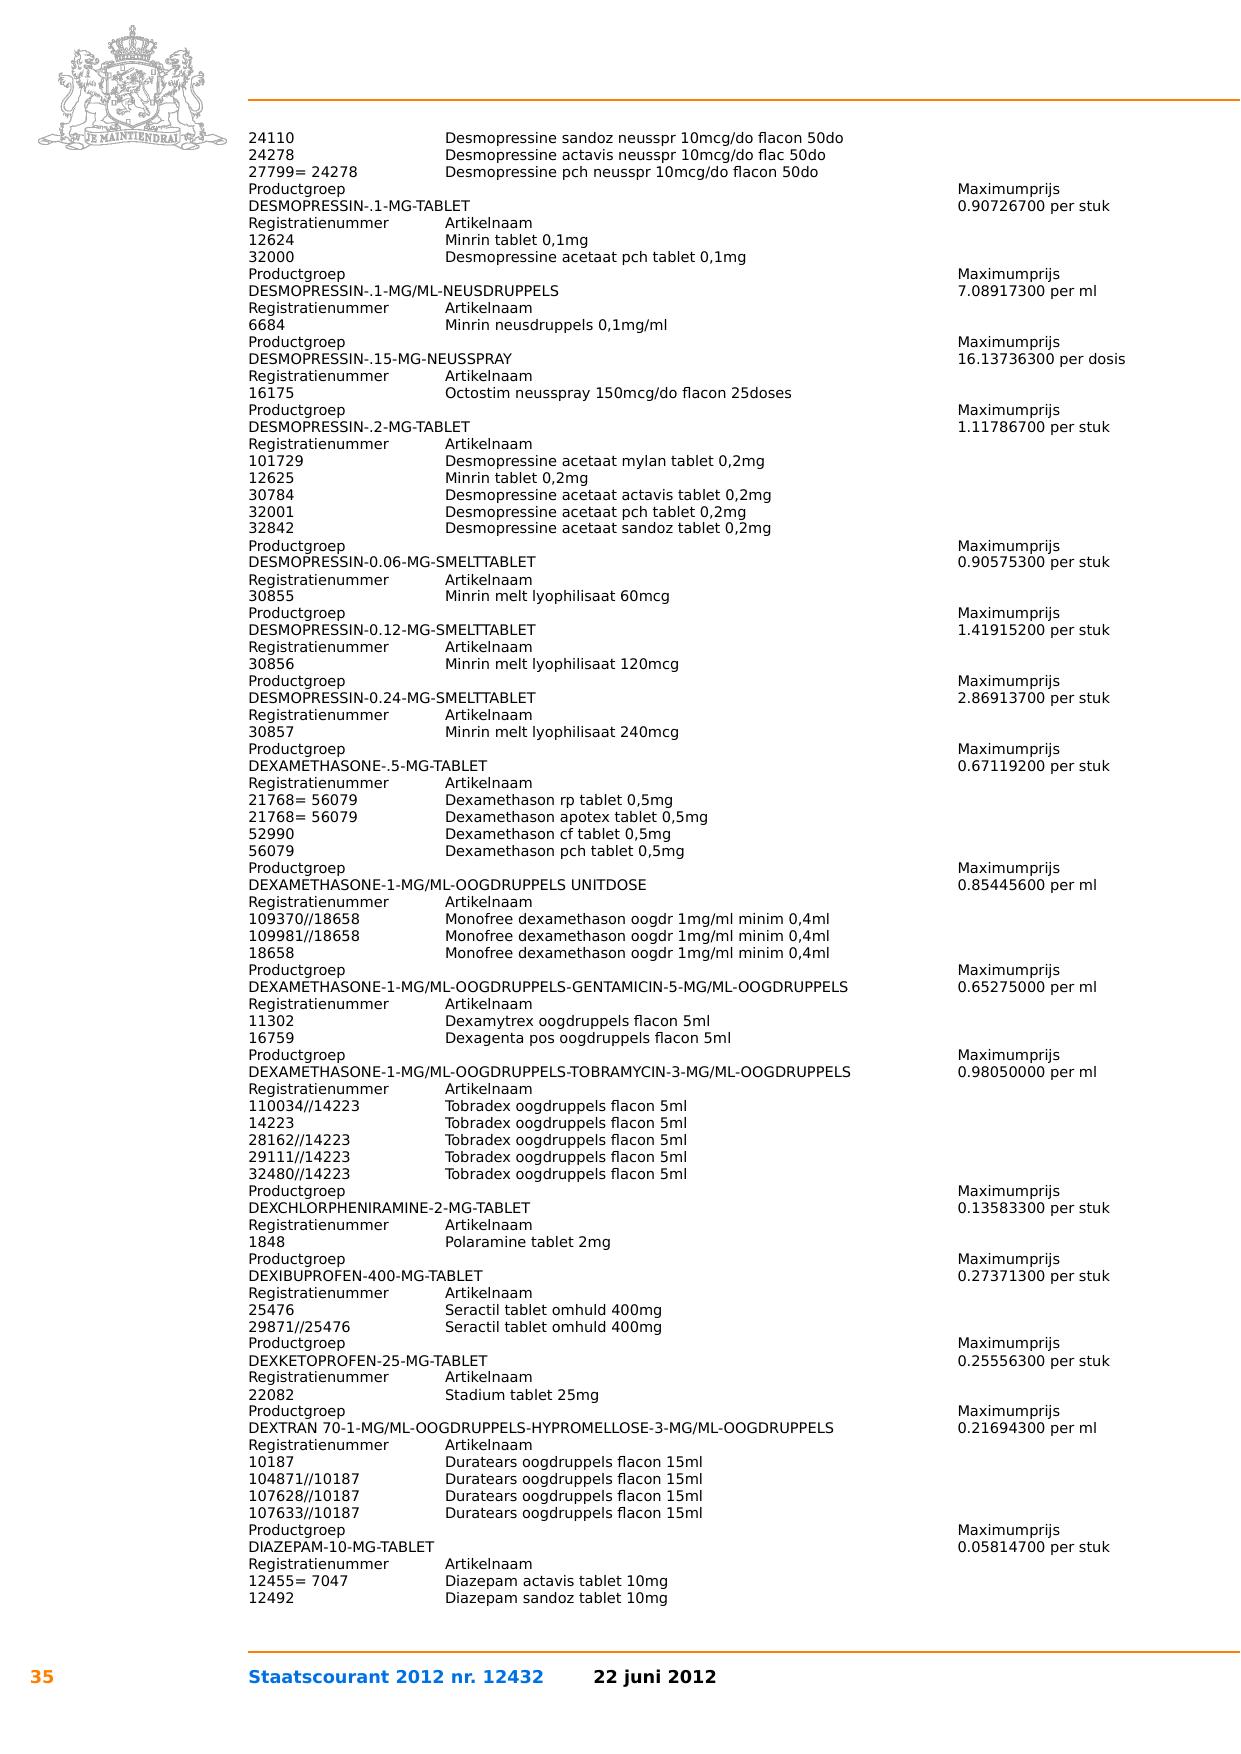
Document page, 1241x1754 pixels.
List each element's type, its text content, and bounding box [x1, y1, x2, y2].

table_cell 25476 [248, 1301, 439, 1318]
table_cell 110034//14223 [248, 1098, 439, 1115]
table_cell 12625 [248, 470, 439, 486]
table_cell [439, 741, 951, 758]
table_cell 30857 [248, 724, 439, 741]
table_cell 107633//10187 [248, 1505, 439, 1522]
table_cell [951, 809, 1163, 826]
table_cell DESMOPRESSIN-0.12-MG-SMELTTABLET [248, 622, 951, 639]
table_cell [951, 775, 1163, 792]
table_cell 56079 [248, 843, 439, 860]
table_cell [951, 368, 1163, 384]
table_cell Dexamethason cf tablet 0,5mg [439, 826, 951, 843]
table_cell Registratienummer [248, 1081, 439, 1098]
table_cell Minrin tablet 0,1mg [439, 232, 951, 249]
table_cell [951, 1149, 1163, 1166]
table_cell DESMOPRESSIN-.2-MG-TABLET [248, 419, 951, 436]
table_cell 10187 [248, 1454, 439, 1471]
table_cell 11302 [248, 1013, 439, 1030]
table_cell 7.08917300 per ml [951, 283, 1163, 300]
table_cell 0.21694300 per ml [951, 1420, 1163, 1437]
table_cell 6684 [248, 317, 439, 334]
table_cell 27799= 24278 [248, 164, 439, 181]
table_cell [951, 639, 1163, 656]
table_cell Tobradex oogdruppels flacon 5ml [439, 1166, 951, 1183]
table_cell 1.41915200 per stuk [951, 622, 1163, 639]
table_cell [951, 1386, 1163, 1403]
table_cell Maximumprijs [951, 334, 1163, 351]
table_cell Dexamethason apotex tablet 0,5mg [439, 809, 951, 826]
table_cell Dexamytrex oogdruppels flacon 5ml [439, 1013, 951, 1030]
table_cell Seractil tablet omhuld 400mg [439, 1319, 951, 1335]
table_cell [951, 656, 1163, 673]
table_cell [951, 300, 1163, 317]
table_cell Stadium tablet 25mg [439, 1386, 951, 1403]
table_cell DEXAMETHASONE-1-MG/ML-OOGDRUPPELS-GENTAMICIN-5-MG/ML-OOGDRUPPELS [248, 979, 951, 996]
table_cell [951, 1573, 1163, 1590]
table_cell Maximumprijs [951, 1047, 1163, 1064]
table_cell 0.85445600 per ml [951, 877, 1163, 894]
table_cell Registratienummer [248, 215, 439, 232]
table_cell [439, 1522, 951, 1539]
table_cell 29111//14223 [248, 1149, 439, 1166]
table_cell 32000 [248, 249, 439, 266]
table_cell Productgroep [248, 181, 439, 198]
table_cell 16175 [248, 385, 439, 402]
table_cell Registratienummer [248, 1285, 439, 1301]
table_cell [951, 1013, 1163, 1030]
table_cell [951, 1488, 1163, 1505]
table_cell Productgroep [248, 334, 439, 351]
table_cell DEXAMETHASONE-1-MG/ML-OOGDRUPPELS-TOBRAMYCIN-3-MG/ML-OOGDRUPPELS [248, 1064, 951, 1081]
table_cell Artikelnaam [439, 996, 951, 1013]
table_cell [951, 1437, 1163, 1454]
table_cell Minrin melt lyophilisaat 120mcg [439, 656, 951, 673]
table_cell Artikelnaam [439, 1285, 951, 1301]
table_cell [439, 266, 951, 283]
table_cell 32842 [248, 520, 439, 537]
table_cell [439, 181, 951, 198]
table_cell Artikelnaam [439, 1081, 951, 1098]
table_cell [439, 1047, 951, 1064]
table_cell DEXIBUPROFEN-400-MG-TABLET [248, 1268, 951, 1284]
table_cell [439, 860, 951, 877]
table_cell 28162//14223 [248, 1132, 439, 1149]
table_cell [439, 1183, 951, 1199]
table_cell 12492 [248, 1590, 439, 1607]
table_cell Duratears oogdruppels flacon 15ml [439, 1454, 951, 1471]
table_cell Registratienummer [248, 996, 439, 1013]
table_cell 14223 [248, 1115, 439, 1132]
table_cell [951, 385, 1163, 402]
table_cell [951, 470, 1163, 486]
table_cell Maximumprijs [951, 266, 1163, 283]
table_cell Maximumprijs [951, 181, 1163, 198]
table_cell [951, 147, 1163, 164]
table_cell [951, 317, 1163, 334]
table_cell [951, 724, 1163, 741]
table_cell 1848 [248, 1234, 439, 1251]
table_cell [439, 334, 951, 351]
table_cell Duratears oogdruppels flacon 15ml [439, 1505, 951, 1522]
table_cell Tobradex oogdruppels flacon 5ml [439, 1149, 951, 1166]
table_cell Monofree dexamethason oogdr 1mg/ml minim 0,4ml [439, 928, 951, 945]
table_cell [951, 520, 1163, 537]
table_cell [951, 249, 1163, 266]
table_cell [951, 1081, 1163, 1098]
table_cell [951, 436, 1163, 452]
table_cell 104871//10187 [248, 1471, 439, 1488]
table_cell Artikelnaam [439, 707, 951, 724]
table_cell [951, 894, 1163, 911]
table_cell [951, 1301, 1163, 1318]
table_cell Diazepam actavis tablet 10mg [439, 1573, 951, 1590]
table_cell 107628//10187 [248, 1488, 439, 1505]
table_cell [439, 962, 951, 979]
table_cell Artikelnaam [439, 775, 951, 792]
table_cell Monofree dexamethason oogdr 1mg/ml minim 0,4ml [439, 911, 951, 928]
table_cell Artikelnaam [439, 215, 951, 232]
table_cell 0.27371300 per stuk [951, 1268, 1163, 1284]
table_cell [439, 605, 951, 622]
table_cell [951, 1166, 1163, 1183]
table_cell Artikelnaam [439, 436, 951, 452]
table_cell DEXKETOPROFEN-25-MG-TABLET [248, 1353, 951, 1369]
table_cell [439, 1251, 951, 1267]
table_cell 52990 [248, 826, 439, 843]
table_cell Productgroep [248, 1047, 439, 1064]
table_cell Artikelnaam [439, 1556, 951, 1573]
table_cell DESMOPRESSIN-.15-MG-NEUSSPRAY [248, 351, 951, 368]
table_cell [951, 1319, 1163, 1335]
table_cell Dexamethason rp tablet 0,5mg [439, 792, 951, 809]
table_cell [951, 1454, 1163, 1471]
table_cell Duratears oogdruppels flacon 15ml [439, 1471, 951, 1488]
table_cell Desmopressine actavis neusspr 10mcg/do flac 50do [439, 147, 951, 164]
table_cell Tobradex oogdruppels flacon 5ml [439, 1132, 951, 1149]
table_cell [951, 453, 1163, 469]
table_cell 0.90575300 per stuk [951, 554, 1163, 571]
table_cell DESMOPRESSIN-.1-MG-TABLET [248, 198, 951, 215]
table_cell Registratienummer [248, 571, 439, 588]
table_cell 0.13583300 per stuk [951, 1200, 1163, 1217]
table_cell Productgroep [248, 673, 439, 690]
table_cell Seractil tablet omhuld 400mg [439, 1301, 951, 1318]
table_cell Desmopressine acetaat mylan tablet 0,2mg [439, 453, 951, 469]
table_cell Productgroep [248, 741, 439, 758]
table_cell Maximumprijs [951, 741, 1163, 758]
table_cell [951, 1556, 1163, 1573]
table_cell Productgroep [248, 860, 439, 877]
table_cell 16.13736300 per dosis [951, 351, 1163, 368]
table_cell 16759 [248, 1030, 439, 1047]
table_cell Desmopressine acetaat actavis tablet 0,2mg [439, 486, 951, 503]
table_cell 24278 [248, 147, 439, 164]
table_cell 12455= 7047 [248, 1573, 439, 1590]
table_cell 30856 [248, 656, 439, 673]
table_cell Monofree dexamethason oogdr 1mg/ml minim 0,4ml [439, 945, 951, 962]
table_cell [951, 1590, 1163, 1607]
table_cell Polaramine tablet 2mg [439, 1234, 951, 1251]
table_cell 109981//18658 [248, 928, 439, 945]
table_cell 21768= 56079 [248, 792, 439, 809]
table_cell Productgroep [248, 1403, 439, 1420]
table_cell Registratienummer [248, 775, 439, 792]
table_cell Desmopressine pch neusspr 10mcg/do flacon 50do [439, 164, 951, 181]
table_cell [951, 1505, 1163, 1522]
table_cell [951, 164, 1163, 181]
table_cell 32001 [248, 504, 439, 520]
table_cell Productgroep [248, 266, 439, 283]
table_cell DEXTRAN 70-1-MG/ML-OOGDRUPPELS-HYPROMELLOSE-3-MG/ML-OOGDRUPPELS [248, 1420, 951, 1437]
table_cell [951, 571, 1163, 588]
table_cell [951, 588, 1163, 605]
table_cell Minrin neusdruppels 0,1mg/ml [439, 317, 951, 334]
table_cell 0.65275000 per ml [951, 979, 1163, 996]
table_cell Productgroep [248, 1522, 439, 1539]
table_cell [439, 1335, 951, 1352]
table_cell Dexagenta pos oogdruppels flacon 5ml [439, 1030, 951, 1047]
table_cell Maximumprijs [951, 1251, 1163, 1267]
table_cell [951, 1285, 1163, 1301]
table_cell 30855 [248, 588, 439, 605]
table_cell Artikelnaam [439, 894, 951, 911]
table_cell Maximumprijs [951, 673, 1163, 690]
table_cell Registratienummer [248, 894, 439, 911]
table_cell Maximumprijs [951, 538, 1163, 554]
table_cell [439, 673, 951, 690]
table_cell [951, 945, 1163, 962]
table_cell Duratears oogdruppels flacon 15ml [439, 1488, 951, 1505]
table_cell [951, 1115, 1163, 1132]
table_cell Tobradex oogdruppels flacon 5ml [439, 1115, 951, 1132]
table_cell Artikelnaam [439, 639, 951, 656]
table_cell 0.98050000 per ml [951, 1064, 1163, 1081]
table_cell Desmopressine acetaat sandoz tablet 0,2mg [439, 520, 951, 537]
table_cell Desmopressine sandoz neusspr 10mcg/do flacon 50do [439, 130, 951, 147]
table_cell 18658 [248, 945, 439, 962]
table_cell 101729 [248, 453, 439, 469]
table_cell [439, 1403, 951, 1420]
table_cell Minrin tablet 0,2mg [439, 470, 951, 486]
table_cell Registratienummer [248, 436, 439, 452]
table_cell Diazepam sandoz tablet 10mg [439, 1590, 951, 1607]
table_cell Productgroep [248, 1183, 439, 1199]
table_cell Maximumprijs [951, 962, 1163, 979]
table_cell [951, 996, 1163, 1013]
table_cell Registratienummer [248, 368, 439, 384]
table_cell Artikelnaam [439, 1217, 951, 1233]
table_cell Registratienummer [248, 1217, 439, 1233]
table_cell Artikelnaam [439, 368, 951, 384]
table_cell 1.11786700 per stuk [951, 419, 1163, 436]
table_cell Maximumprijs [951, 1522, 1163, 1539]
table_cell 29871//25476 [248, 1319, 439, 1335]
table_cell [951, 826, 1163, 843]
table_cell Productgroep [248, 538, 439, 554]
table_cell [951, 1234, 1163, 1251]
table_cell Dexamethason pch tablet 0,5mg [439, 843, 951, 860]
table_cell [439, 538, 951, 554]
table_cell Tobradex oogdruppels flacon 5ml [439, 1098, 951, 1115]
table_cell [951, 1098, 1163, 1115]
table_cell DEXAMETHASONE-.5-MG-TABLET [248, 758, 951, 775]
table_cell Maximumprijs [951, 402, 1163, 418]
table_cell Maximumprijs [951, 605, 1163, 622]
table_cell Productgroep [248, 962, 439, 979]
table_cell Maximumprijs [951, 1183, 1163, 1199]
table_cell 2.86913700 per stuk [951, 690, 1163, 707]
table_cell Minrin melt lyophilisaat 240mcg [439, 724, 951, 741]
table_cell DEXAMETHASONE-1-MG/ML-OOGDRUPPELS UNITDOSE [248, 877, 951, 894]
table_cell Octostim neusspray 150mcg/do flacon 25doses [439, 385, 951, 402]
table_cell DEXCHLORPHENIRAMINE-2-MG-TABLET [248, 1200, 951, 1217]
table_cell [951, 1132, 1163, 1149]
table_cell Productgroep [248, 1251, 439, 1267]
table_cell [951, 215, 1163, 232]
table_cell 109370//18658 [248, 911, 439, 928]
table_cell Registratienummer [248, 300, 439, 317]
table_cell [951, 1471, 1163, 1488]
table_cell [951, 486, 1163, 503]
table_cell Maximumprijs [951, 1335, 1163, 1352]
table_cell Registratienummer [248, 1369, 439, 1386]
table_cell Productgroep [248, 1335, 439, 1352]
table_cell Artikelnaam [439, 1437, 951, 1454]
table_cell [951, 707, 1163, 724]
table_cell 0.67119200 per stuk [951, 758, 1163, 775]
table_cell 22082 [248, 1386, 439, 1403]
table_cell Artikelnaam [439, 1369, 951, 1386]
table_cell [951, 1030, 1163, 1047]
picture [38, 25, 227, 150]
table_cell Registratienummer [248, 707, 439, 724]
table_cell 21768= 56079 [248, 809, 439, 826]
table_cell [951, 792, 1163, 809]
table_cell Desmopressine acetaat pch tablet 0,2mg [439, 504, 951, 520]
table_cell [951, 504, 1163, 520]
table_cell DIAZEPAM-10-MG-TABLET [248, 1539, 951, 1556]
table_cell [951, 928, 1163, 945]
table_cell 0.90726700 per stuk [951, 198, 1163, 215]
table_cell [951, 1369, 1163, 1386]
table_cell 30784 [248, 486, 439, 503]
table_cell 24110 [248, 130, 439, 147]
table_cell Registratienummer [248, 1437, 439, 1454]
table_cell DESMOPRESSIN-.1-MG/ML-NEUSDRUPPELS [248, 283, 951, 300]
table_cell [951, 232, 1163, 249]
table_cell 32480//14223 [248, 1166, 439, 1183]
table_cell Productgroep [248, 402, 439, 418]
table_cell Artikelnaam [439, 571, 951, 588]
table_cell [951, 1217, 1163, 1233]
table_cell Registratienummer [248, 639, 439, 656]
table_cell [951, 843, 1163, 860]
table_cell 0.25556300 per stuk [951, 1353, 1163, 1369]
table_cell Maximumprijs [951, 1403, 1163, 1420]
table_cell [439, 402, 951, 418]
table_cell 0.05814700 per stuk [951, 1539, 1163, 1556]
table_cell [951, 130, 1163, 147]
table_cell Desmopressine acetaat pch tablet 0,1mg [439, 249, 951, 266]
table_cell Productgroep [248, 605, 439, 622]
table_cell DESMOPRESSIN-0.24-MG-SMELTTABLET [248, 690, 951, 707]
table_cell Minrin melt lyophilisaat 60mcg [439, 588, 951, 605]
table_cell [951, 911, 1163, 928]
table_cell 12624 [248, 232, 439, 249]
table_cell Artikelnaam [439, 300, 951, 317]
table_cell DESMOPRESSIN-0.06-MG-SMELTTABLET [248, 554, 951, 571]
table_cell Registratienummer [248, 1556, 439, 1573]
table_cell Maximumprijs [951, 860, 1163, 877]
